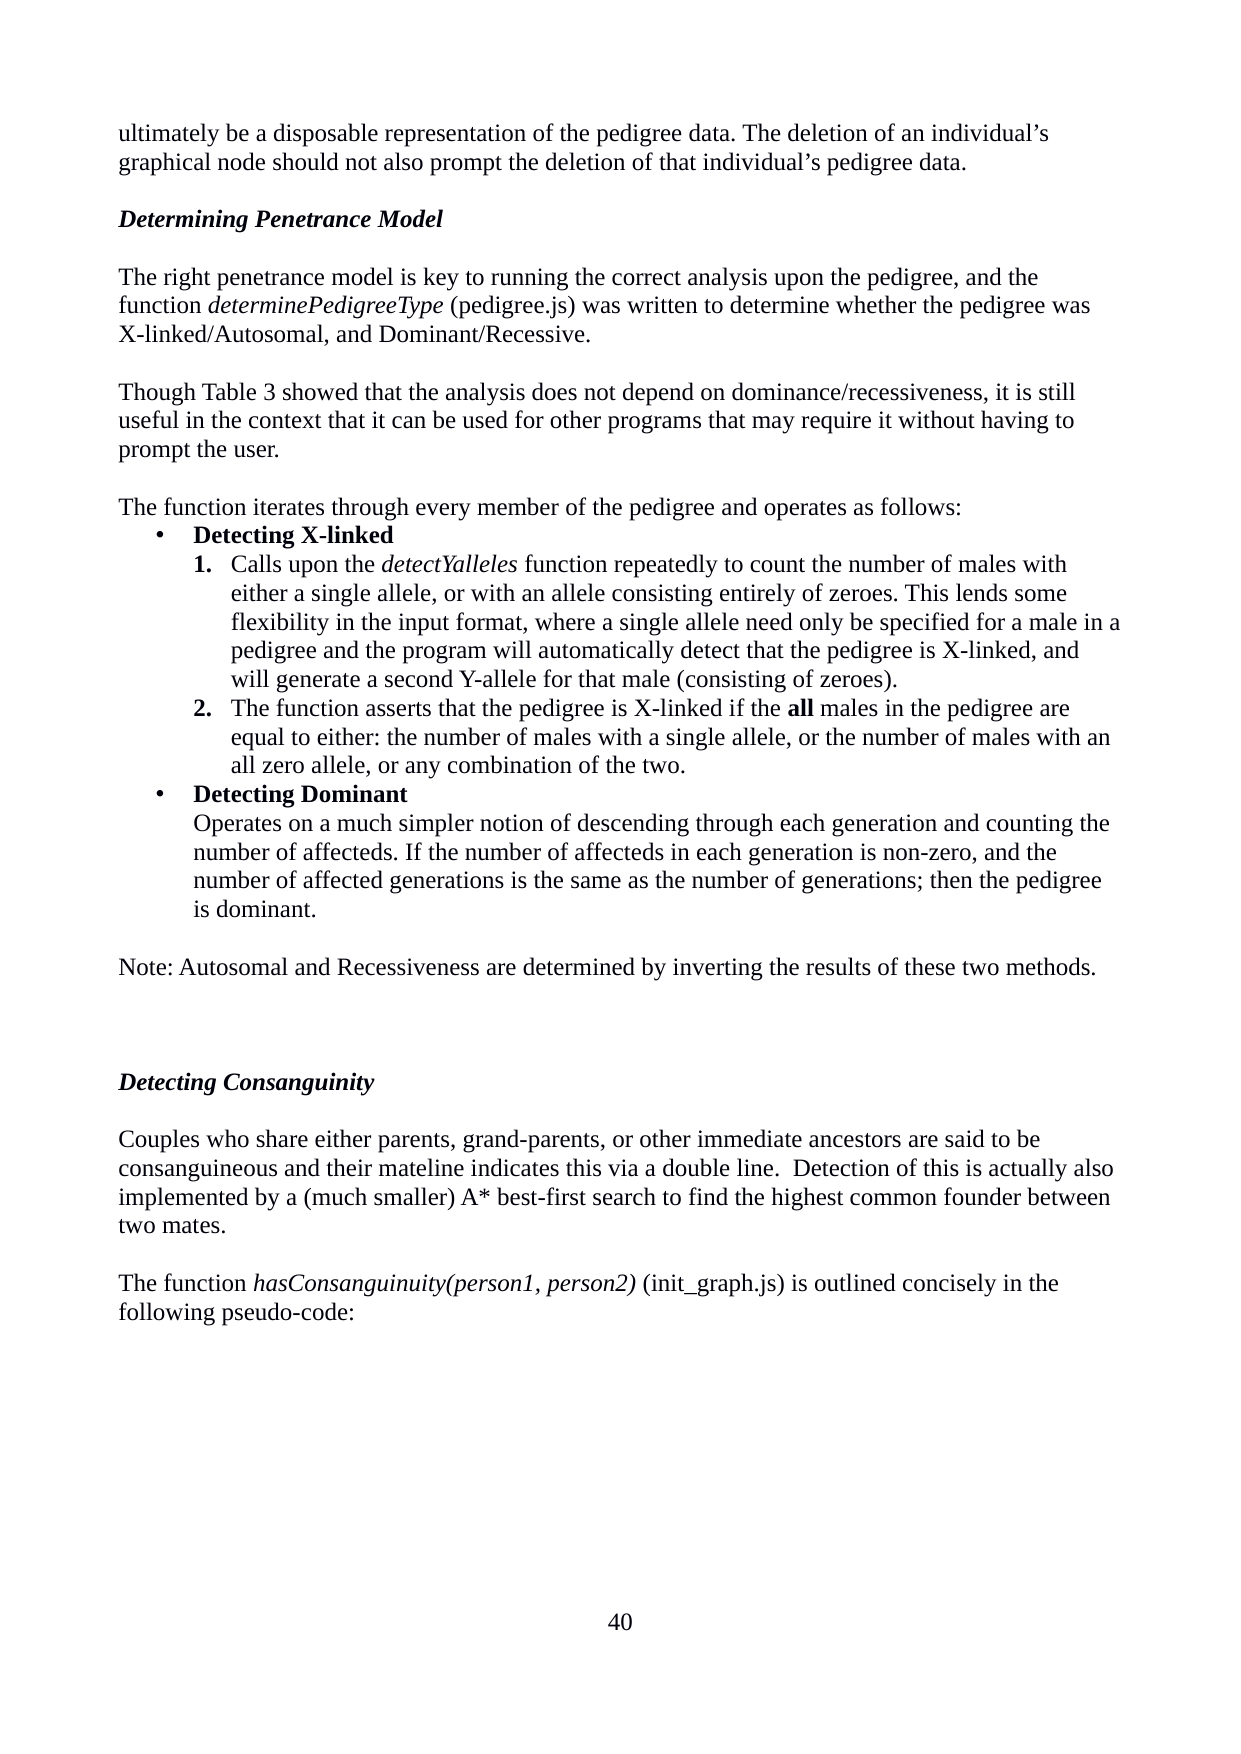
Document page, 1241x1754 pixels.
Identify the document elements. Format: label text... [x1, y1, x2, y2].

text Note: Autosomal and Recessiveness are determined by inverting the results of these two methods. [118, 952, 1122, 981]
list Detecting X-linked [156, 521, 1122, 549]
list Calls upon the detectYalleles function repeatedly to count the number of males with either a single allele, or with an allele consisting entirely of zeroes. This lends some flexibility in the input format, where a single allele need only be specified for a male in a pedigree and the program will automatically detect that the pedigree is X-linked, and will generate a second Y-allele for that male (consisting of zeroes). [193, 549, 1122, 693]
text The function iterates through every member of the pedigree and operates as follows: [118, 492, 1122, 521]
list Detecting Dominant [156, 779, 1122, 808]
text Though Table 3 showed that the analysis does not depend on dominance/recessiveness, it is still useful in the context that it can be used for other programs that may require it without having to prompt the user. [118, 377, 1122, 463]
text The function hasConsanguinuity(person1, person2) (init_graph.js) is outlined concisely in the following pseudo-code: [118, 1268, 1122, 1326]
text The right penetrance model is key to running the correct analysis upon the pedigree, and the function determinePedigreeType (pedigree.js) was written to determine whether the pedigree was X-linked/Autosomal, and Dominant/Recessive. [118, 262, 1122, 348]
text ultimately be a disposable representation of the pedigree data. The deletion of an individual’s graphical node should not also prompt the deletion of that individual’s pedigree data. [118, 118, 1122, 176]
subtitle Detecting Consanguinity [118, 1067, 1122, 1096]
list The function asserts that the pedigree is X-linked if the all males in the pedigree are equal to either: the number of males with a single allele, or the number of males with an all zero allele, or any combination of the two. [193, 693, 1122, 779]
subtitle Determining Penetrance Model [118, 204, 1122, 233]
text Couples who share either parents, grand-parents, or other immediate ancestors are said to be consanguineous and their mateline indicates this via a double line. Detection of this is actually also implemented by a (much smaller) A* best-first search to find the highest common founder between two mates. [118, 1124, 1122, 1239]
list Operates on a much simpler notion of descending through each generation and counting the number of affecteds. If the number of affecteds in each generation is non-zero, and the number of affected generations is the same as the number of generations; then the pedigree is dominant. [156, 808, 1122, 923]
